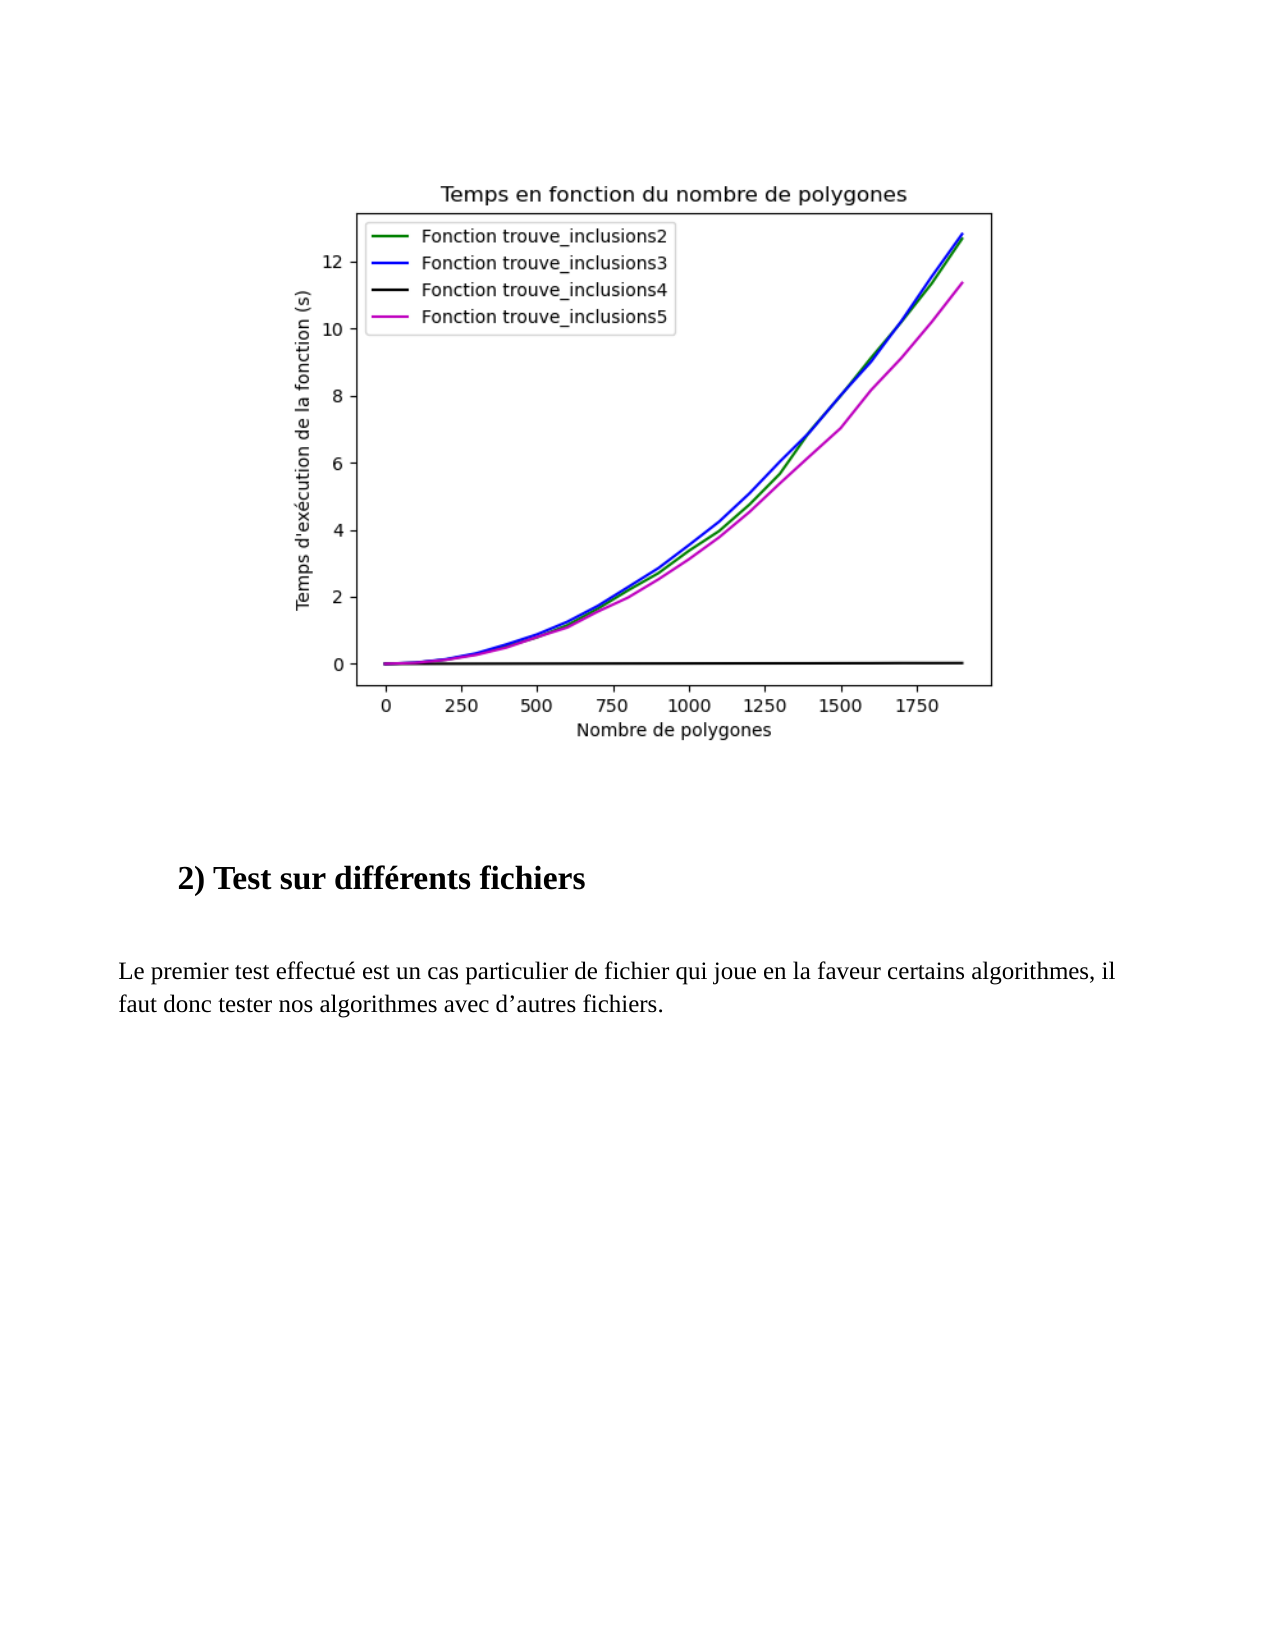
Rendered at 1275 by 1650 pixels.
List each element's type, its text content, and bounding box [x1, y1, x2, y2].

text Le premier test effectué est un cas particulier de fichier qui joue en la faveur certains algorithmes, il faut donc tester nos algorithmes avec d’autres fichiers. [118, 956, 1157, 1018]
picture [254, 139, 1073, 753]
subtitle 2) Test sur différents fichiers [177, 858, 1157, 896]
